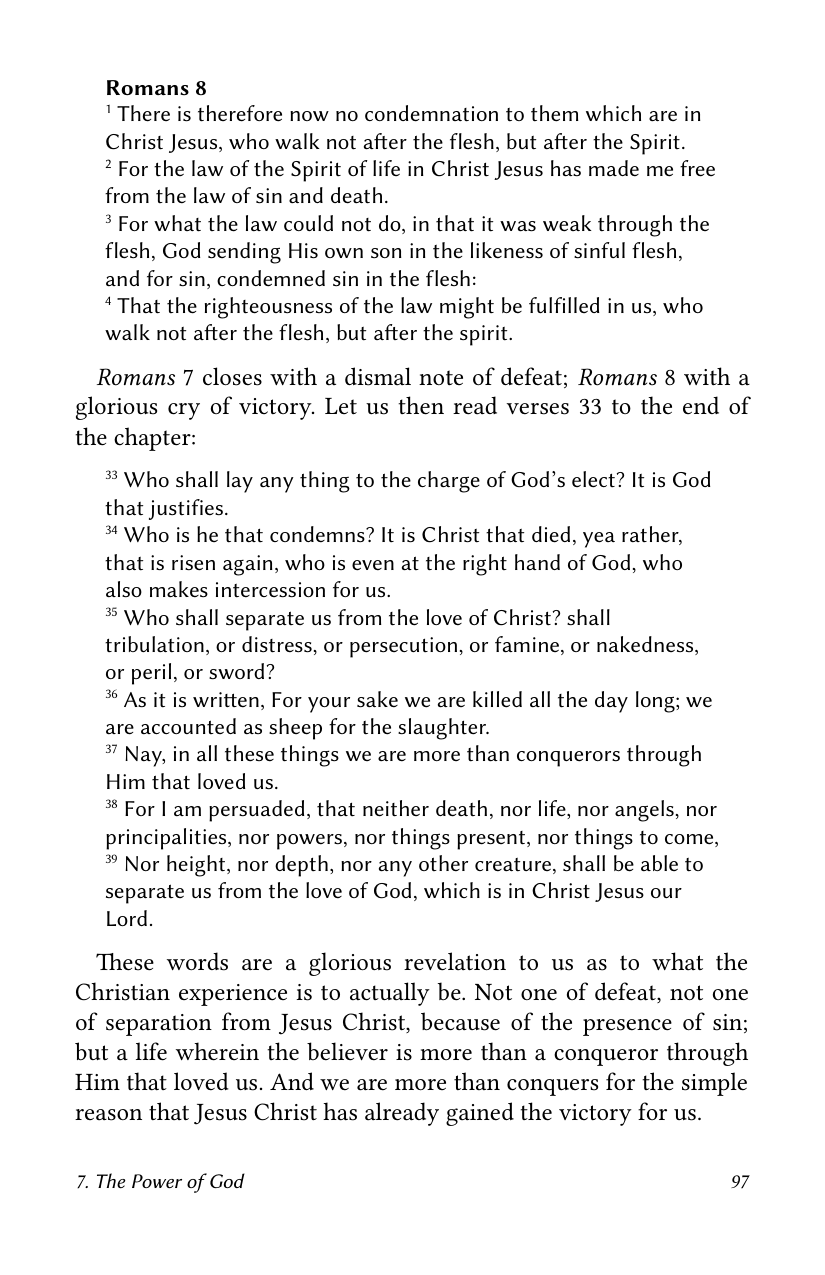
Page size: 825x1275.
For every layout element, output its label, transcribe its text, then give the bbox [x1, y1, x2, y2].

text 35 Who shall separate us from the love of Christ? shall tribulation, or distress, or persecution, or famine, or nakedness, or peril, or sword? [105, 604, 720, 685]
text 34 Who is he that condemns? It is Christ that died, yea rather, that is risen again, who is even at the right hand of God, who also makes intercession for us. [105, 522, 720, 603]
text 3 For what the law could not do, in that it was weak through the flesh, God sending His own son in the likeness of sinful flesh, and for sin, condemned sin in the flesh: [105, 211, 720, 292]
text Romans 8 [105, 75, 750, 101]
text Romans 7 closes with a dismal note of defeat; Romans 8 with a glorious cry of victory. Let us then read verses 33 to the end of the chapter: [75, 363, 750, 451]
text 33 Who shall lay any thing to the charge of God’s elect? It is God that justifies. [105, 467, 720, 521]
text 2 For the law of the Spirit of life in Christ Jesus has made me free from the law of sin and death. [105, 156, 720, 209]
text 4 That the righteousness of the law might be fulfilled in us, who walk not after the flesh, but after the spirit. [105, 293, 720, 346]
text These words are a glorious revelation to us as to what the Christian experience is to actually be. Not one of defeat, not one of separation from Jesus Christ, because of the presence of sin; but a life wherein the believer is more than a conqueror through Him that loved us. And we are more than conquers for the simple reason that Jesus Christ has already gained the victory for us. [75, 948, 750, 1126]
text 38 For I am persuaded, that neither death, nor life, nor angels, nor principalities, nor powers, nor things present, nor things to come, [105, 796, 720, 850]
text 39 Nor height, nor depth, nor any other creature, shall be able to separate us from the love of God, which is in Christ Jesus our Lord. [105, 851, 720, 932]
text 36 As it is written, For your sake we are killed all the day long; we are accounted as sheep for the slaughter. [105, 687, 720, 740]
text 37 Nay, in all these things we are more than conquerors through Him that loved us. [105, 741, 720, 795]
text 1 There is therefore now no condemnation to them which are in Christ Jesus, who walk not after the flesh, but after the Spirit. [105, 101, 720, 155]
